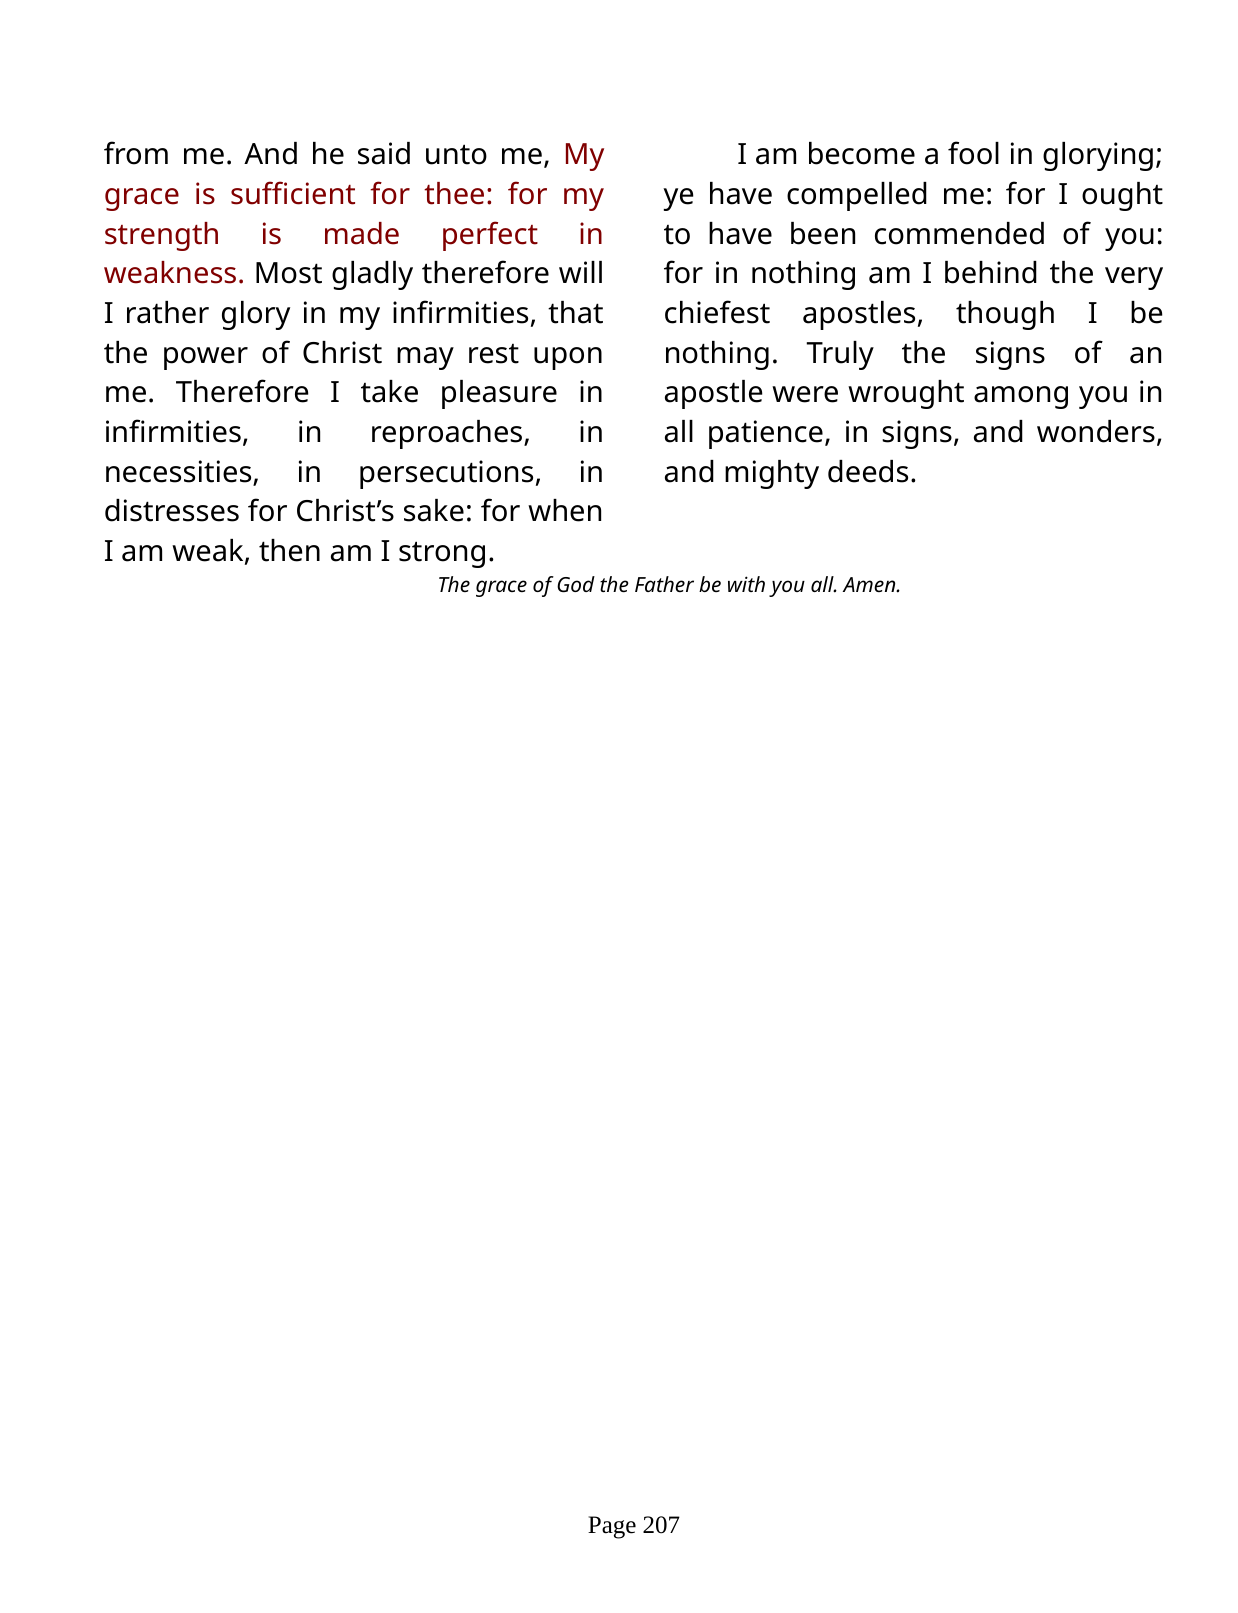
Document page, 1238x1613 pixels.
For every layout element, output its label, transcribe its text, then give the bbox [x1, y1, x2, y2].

text from me. And he said unto me, My grace is sufficient for thee: for my strength is made perfect in weakness. Most gladly therefore will I rather glory in my infirmities, that the power of Christ may rest upon me. Therefore I take pleasure in infirmities, in reproaches, in necessities, in persecutions, in distresses for Christ’s sake: for when I am weak, then am I strong. [103, 133, 604, 570]
text The grace of God the Father be with you all. Amen. [103, 570, 1164, 598]
text I am become a fool in glorying; ye have compelled me: for I ought to have been commended of you: for in nothing am I behind the very chiefest apostles, though I be nothing. Truly the signs of an apostle were wrought among you in all patience, in signs, and wonders, and mighty deeds. [663, 133, 1164, 491]
